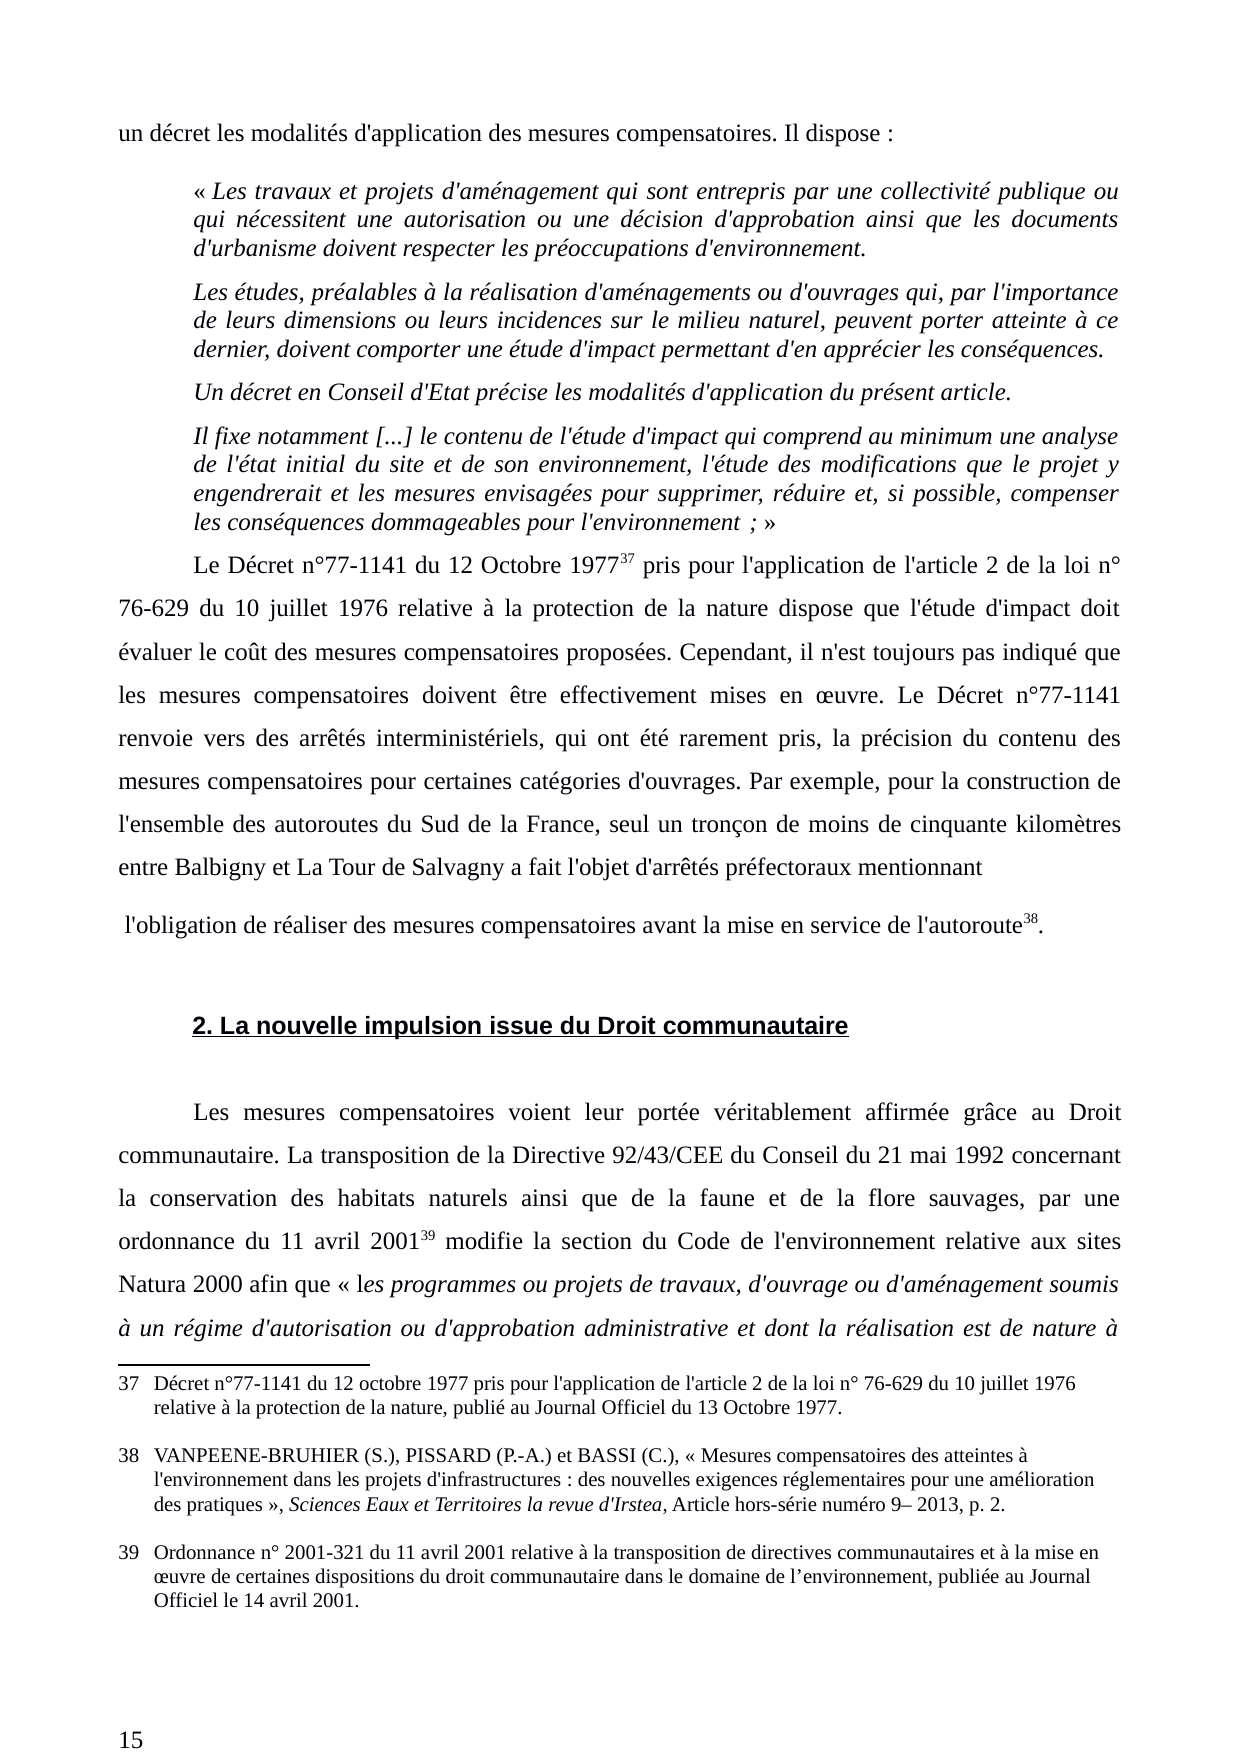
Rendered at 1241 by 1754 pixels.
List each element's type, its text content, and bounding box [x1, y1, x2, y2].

text Les études, préalables à la réalisation d'aménagements ou d'ouvrages qui, par l'importance de leurs dimensions ou leurs incidences sur le milieu naturel, peuvent porter atteinte à ce dernier, doivent comporter une étude d'impact permettant d'en apprécier les conséquences. [193, 277, 1122, 363]
text « Les travaux et projets d'aménagement qui sont entrepris par une collectivité publique ou qui nécessitent une autorisation ou une décision d'approbation ainsi que les documents d'urbanisme doivent respecter les préoccupations d'environnement. [193, 176, 1122, 262]
text Ordonnance n° 2001-321 du 11 avril 2001 relative à la transposition de directives communautaires et à la mise en œuvre de certaines dispositions du droit communautaire dans le domaine de l’environnement, publiée au Journal Officiel le 14 avril 2001. [118, 1539, 1122, 1612]
text Décret n°77-1141 du 12 octobre 1977 pris pour l'application de l'article 2 de la loi n° 76-629 du 10 juillet 1976 relative à la protection de la nature, publié au Journal Officiel du 13 Octobre 1977. [118, 1371, 1122, 1419]
text Il fixe notamment [...] le contenu de l'étude d'impact qui comprend au minimum une analyse de l'état initial du site et de son environnement, l'étude des modifications que le projet y engendrerait et les mesures envisagées pour supprimer, réduire et, si possible, compenser les conséquences dommageables pour l'environnement ; » [193, 421, 1122, 536]
text Les mesures compensatoires voient leur portée véritablement affirmée grâce au Droit communautaire. La transposition de la Directive 92/43/CEE du Conseil du 21 mai 1992 concernant la conservation des habitats naturels ainsi que de la faune et de la flore sauvages, par une ordonnance du 11 avril 2001 modifie la section du Code de l'environnement relative aux sites Natura 2000 afin que « les programmes ou projets de travaux, d'ouvrage ou d'aménagement soumis à un régime d'autorisation ou d'approbation administrative et dont la réalisation est de nature à [118, 1097, 1122, 1341]
text 2. La nouvelle impulsion issue du Droit communautaire [192, 1011, 1122, 1039]
text un décret les modalités d'application des mesures compensatoires. Il dispose : [118, 118, 1122, 147]
text Le Décret n°77-1141 du 12 Octobre 1977 pris pour l'application de l'article 2 de la loi n° 76-629 du 10 juillet 1976 relative à la protection de la nature dispose que l'étude d'impact doit évaluer le coût des mesures compensatoires proposées. Cependant, il n'est toujours pas indiqué que les mesures compensatoires doivent être effectivement mises en œuvre. Le Décret n°77-1141 renvoie vers des arrêtés interministériels, qui ont été rarement pris, la précision du contenu des mesures compensatoires pour certaines catégories d'ouvrages. Par exemple, pour la construction de l'ensemble des autoroutes du Sud de la France, seul un tronçon de moins de cinquante kilomètres entre Balbigny et La Tour de Salvagny a fait l'objet d'arrêtés préfectoraux mentionnant [118, 550, 1122, 881]
text Un décret en Conseil d'Etat précise les modalités d'application du présent article. [193, 377, 1122, 406]
text l'obligation de réaliser des mesures compensatoires avant la mise en service de l'autoroute. [118, 910, 1122, 939]
text VANPEENE-BRUHIER (S.), PISSARD (P.-A.) et BASSI (C.), « Mesures compensatoires des atteintes à l'environnement dans les projets d'infrastructures : des nouvelles exigences réglementaires pour une amélioration des pratiques », Sciences Eaux et Territoires la revue d'Irstea, Article hors-série numéro 9– 2013, p. 2. [118, 1443, 1122, 1516]
